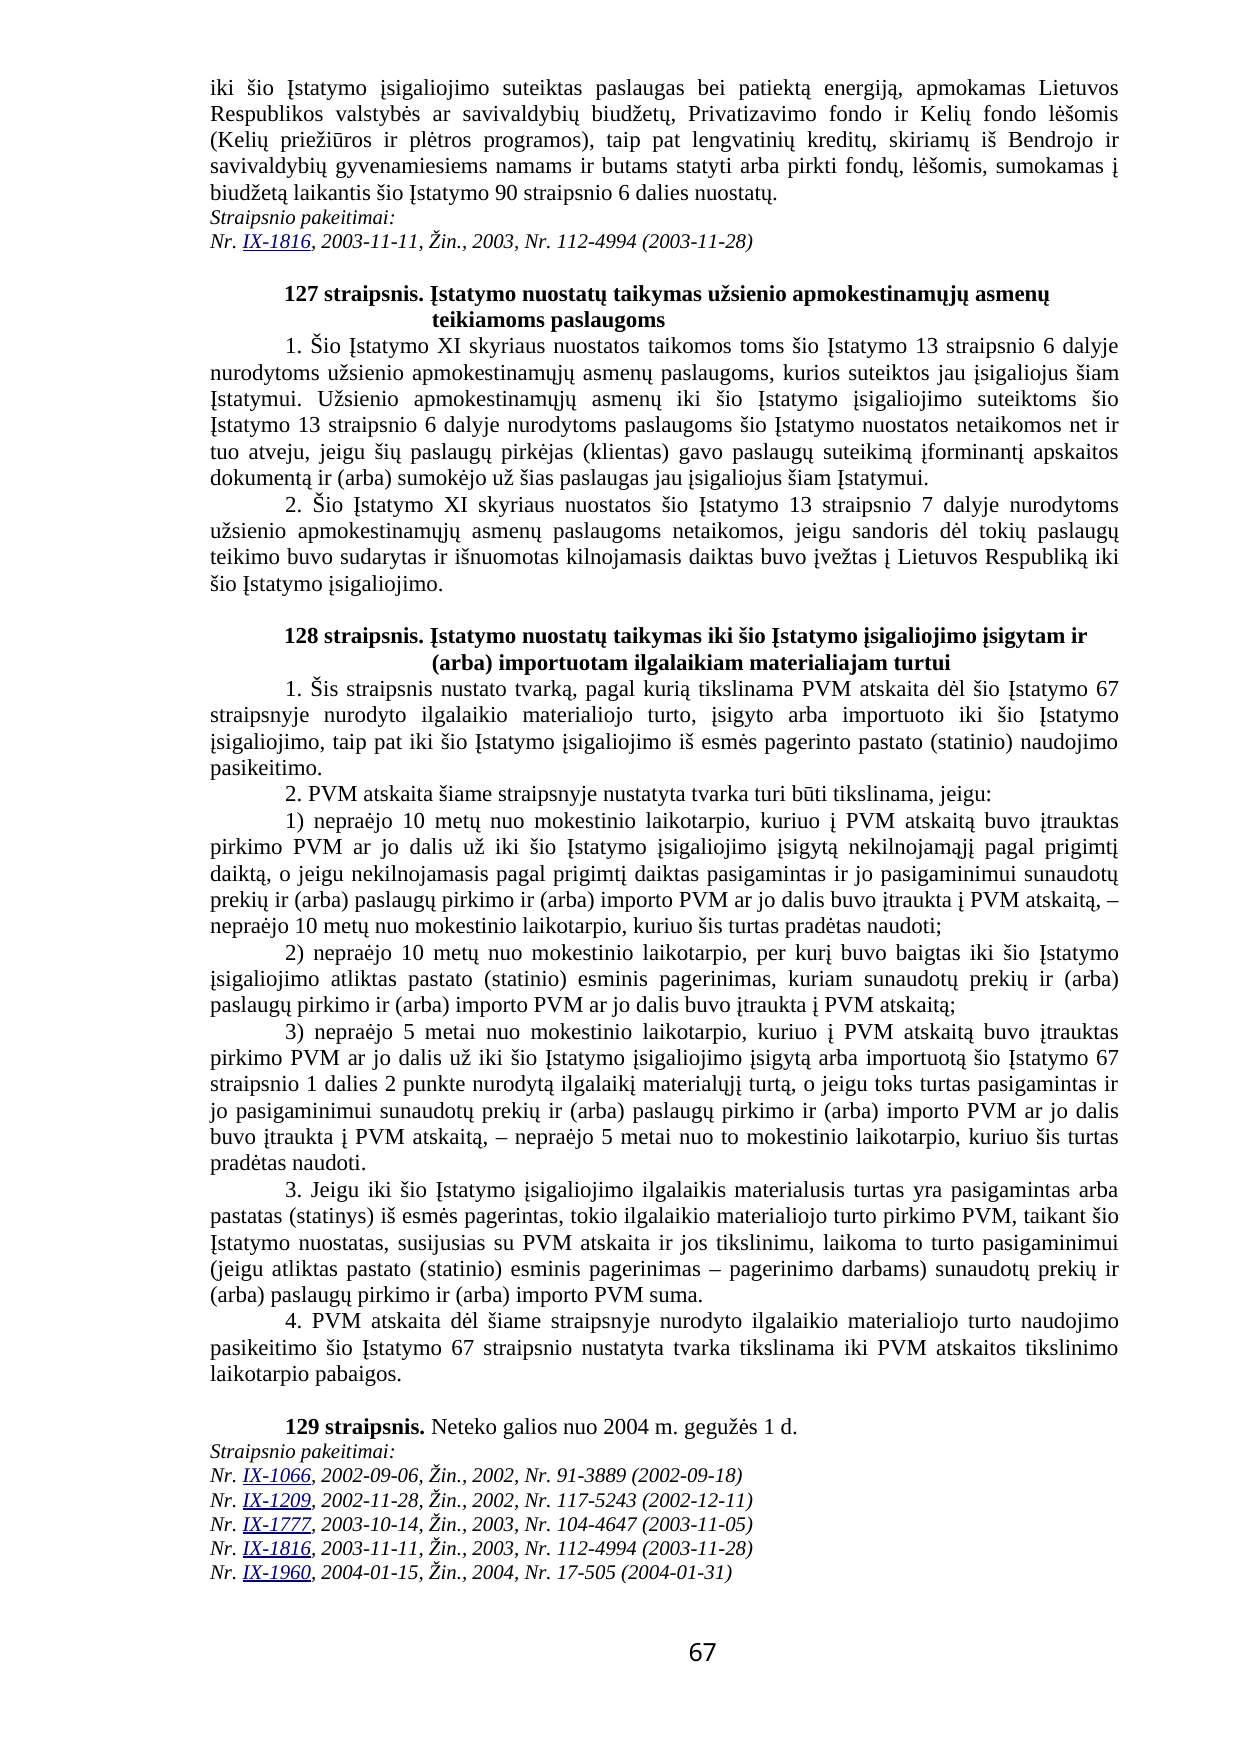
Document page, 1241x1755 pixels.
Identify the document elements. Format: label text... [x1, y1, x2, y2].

text 3. Jeigu iki šio Įstatymo įsigaliojimo ilgalaikis materialusis turtas yra pasigamintas arba pastatas (statinys) iš esmės pagerintas, tokio ilgalaikio materialiojo turto pirkimo PVM, taikant šio Įstatymo nuostatas, susijusias su PVM atskaita ir jos tikslinimu, laikoma to turto pasigaminimui (jeigu atliktas pastato (statinio) esminis pagerinimas – pagerinimo darbams) sunaudotų prekių ir (arba) paslaugų pirkimo ir (arba) importo PVM suma. [210, 1176, 1120, 1308]
text (arba) importuotam ilgalaikiam materialiajam turtui [210, 649, 1120, 675]
text 1. Šis straipsnis nustato tvarką, pagal kurią tikslinama PVM atskaita dėl šio Įstatymo 67 straipsnyje nurodyto ilgalaikio materialiojo turto, įsigyto arba importuoto iki šio Įstatymo įsigaliojimo, taip pat iki šio Įstatymo įsigaliojimo iš esmės pagerinto pastato (statinio) naudojimo pasikeitimo. [210, 675, 1120, 781]
text 2) nepraėjo 10 metų nuo mokestinio laikotarpio, per kurį buvo baigtas iki šio Įstatymo įsigaliojimo atliktas pastato (statinio) esminis pagerinimas, kuriam sunaudotų prekių ir (arba) paslaugų pirkimo ir (arba) importo PVM ar jo dalis buvo įtraukta į PVM atskaitą; [210, 939, 1120, 1018]
text Straipsnio pakeitimai: [210, 205, 1120, 229]
text Nr. IX-1816, 2003-11-11, Žin., 2003, Nr. 112-4994 (2003-11-28) [210, 1536, 1120, 1560]
text teikiamoms paslaugoms [210, 306, 1120, 332]
text Nr. IX-1816, 2003-11-11, Žin., 2003, Nr. 112-4994 (2003-11-28) [210, 229, 1120, 253]
text iki šio Įstatymo įsigaliojimo suteiktas paslaugas bei patiektą energiją, apmokamas Lietuvos Respublikos valstybės ar savivaldybių biudžetų, Privatizavimo fondo ir Kelių fondo lėšomis (Kelių priežiūros ir plėtros programos), taip pat lengvatinių kreditų, skiriamų iš Bendrojo ir savivaldybių gyvenamiesiems namams ir butams statyti arba pirkti fondų, lėšomis, sumokamas į biudžetą laikantis šio Įstatymo 90 straipsnio 6 dalies nuostatų. [210, 73, 1120, 205]
text 3) nepraėjo 5 metai nuo mokestinio laikotarpio, kuriuo į PVM atskaitą buvo įtrauktas pirkimo PVM ar jo dalis už iki šio Įstatymo įsigaliojimo įsigytą arba importuotą šio Įstatymo 67 straipsnio 1 dalies 2 punkte nurodytą ilgalaikį materialųjį turtą, o jeigu toks turtas pasigamintas ir jo pasigaminimui sunaudotų prekių ir (arba) paslaugų pirkimo ir (arba) importo PVM ar jo dalis buvo įtraukta į PVM atskaitą, – nepraėjo 5 metai nuo to mokestinio laikotarpio, kuriuo šis turtas pradėtas naudoti. [210, 1018, 1120, 1176]
text 1) nepraėjo 10 metų nuo mokestinio laikotarpio, kuriuo į PVM atskaitą buvo įtrauktas pirkimo PVM ar jo dalis už iki šio Įstatymo įsigaliojimo įsigytą nekilnojamąjį pagal prigimtį daiktą, o jeigu nekilnojamasis pagal prigimtį daiktas pasigamintas ir jo pasigaminimui sunaudotų prekių ir (arba) paslaugų pirkimo ir (arba) importo PVM ar jo dalis buvo įtraukta į PVM atskaitą, – nepraėjo 10 metų nuo mokestinio laikotarpio, kuriuo šis turtas pradėtas naudoti; [210, 807, 1120, 939]
text 1. Šio Įstatymo XI skyriaus nuostatos taikomos toms šio Įstatymo 13 straipsnio 6 dalyje nurodytoms užsienio apmokestinamųjų asmenų paslaugoms, kurios suteiktos jau įsigaliojus šiam Įstatymui. Užsienio apmokestinamųjų asmenų iki šio Įstatymo įsigaliojimo suteiktoms šio Įstatymo 13 straipsnio 6 dalyje nurodytoms paslaugoms šio Įstatymo nuostatos netaikomos net ir tuo atveju, jeigu šių paslaugų pirkėjas (klientas) gavo paslaugų suteikimą įforminantį apskaitos dokumentą ir (arba) sumokėjo už šias paslaugas jau įsigaliojus šiam Įstatymui. [210, 332, 1120, 491]
text 129 straipsnis. Neteko galios nuo 2004 m. gegužės 1 d. [210, 1413, 1120, 1439]
text 2. Šio Įstatymo XI skyriaus nuostatos šio Įstatymo 13 straipsnio 7 dalyje nurodytoms užsienio apmokestinamųjų asmenų paslaugoms netaikomos, jeigu sandoris dėl tokių paslaugų teikimo buvo sudarytas ir išnuomotas kilnojamasis daiktas buvo įvežtas į Lietuvos Respubliką iki šio Įstatymo įsigaliojimo. [210, 491, 1120, 596]
text 127 straipsnis. Įstatymo nuostatų taikymas užsienio apmokestinamųjų asmenų [210, 280, 1120, 306]
text 2. PVM atskaita šiame straipsnyje nustatyta tvarka turi būti tikslinama, jeigu: [210, 781, 1120, 807]
text Nr. IX-1960, 2004-01-15, Žin., 2004, Nr. 17-505 (2004-01-31) [210, 1560, 1120, 1584]
text 4. PVM atskaita dėl šiame straipsnyje nurodyto ilgalaikio materialiojo turto naudojimo pasikeitimo šio Įstatymo 67 straipsnio nustatyta tvarka tikslinama iki PVM atskaitos tikslinimo laikotarpio pabaigos. [210, 1308, 1120, 1387]
text Nr. IX-1777, 2003-10-14, Žin., 2003, Nr. 104-4647 (2003-11-05) [210, 1512, 1120, 1536]
text Straipsnio pakeitimai: [210, 1439, 1120, 1463]
text 128 straipsnis. Įstatymo nuostatų taikymas iki šio Įstatymo įsigaliojimo įsigytam ir [210, 622, 1120, 649]
text Nr. IX-1209, 2002-11-28, Žin., 2002, Nr. 117-5243 (2002-12-11) [210, 1487, 1120, 1512]
text Nr. IX-1066, 2002-09-06, Žin., 2002, Nr. 91-3889 (2002-09-18) [210, 1463, 1120, 1487]
